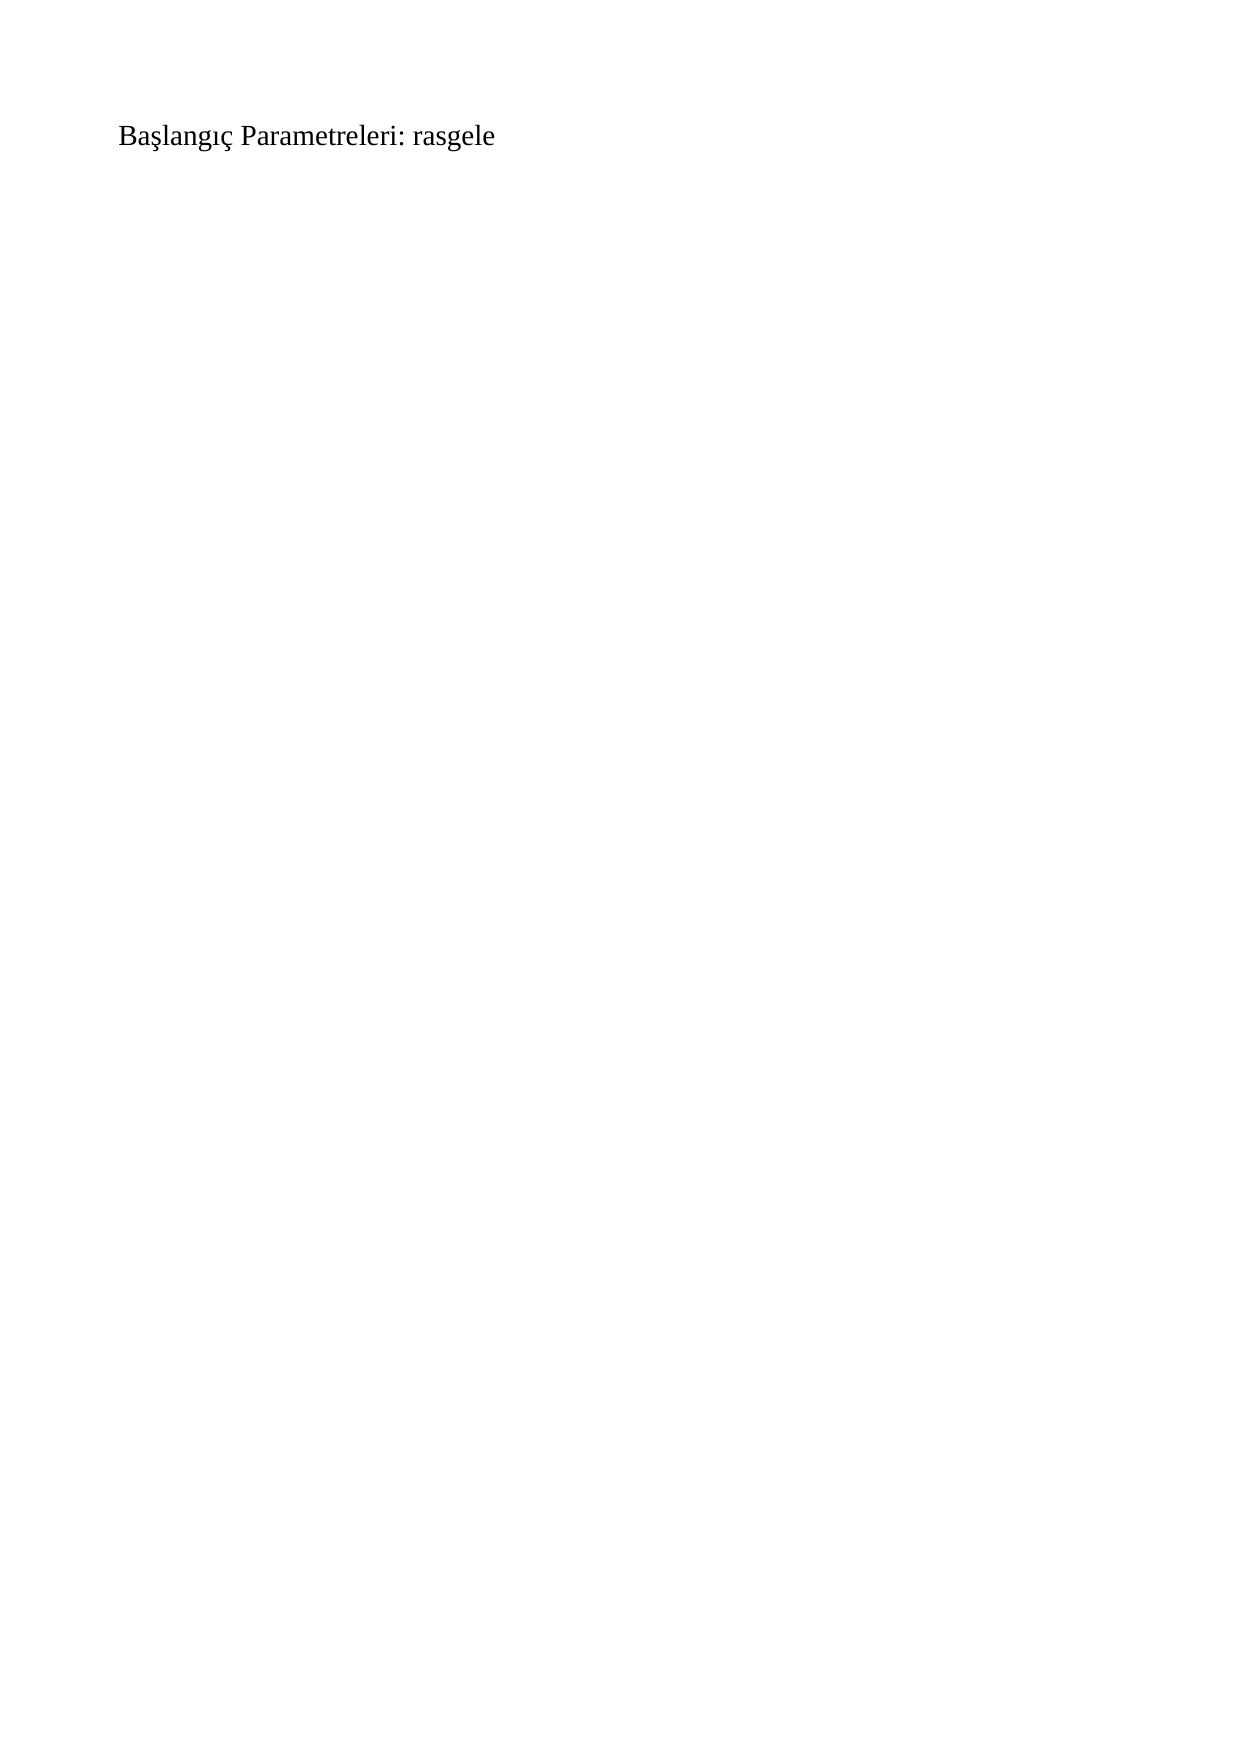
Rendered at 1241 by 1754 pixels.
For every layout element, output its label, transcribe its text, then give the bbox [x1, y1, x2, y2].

text Başlangıç Parametreleri: rasgele [118, 118, 1122, 152]
